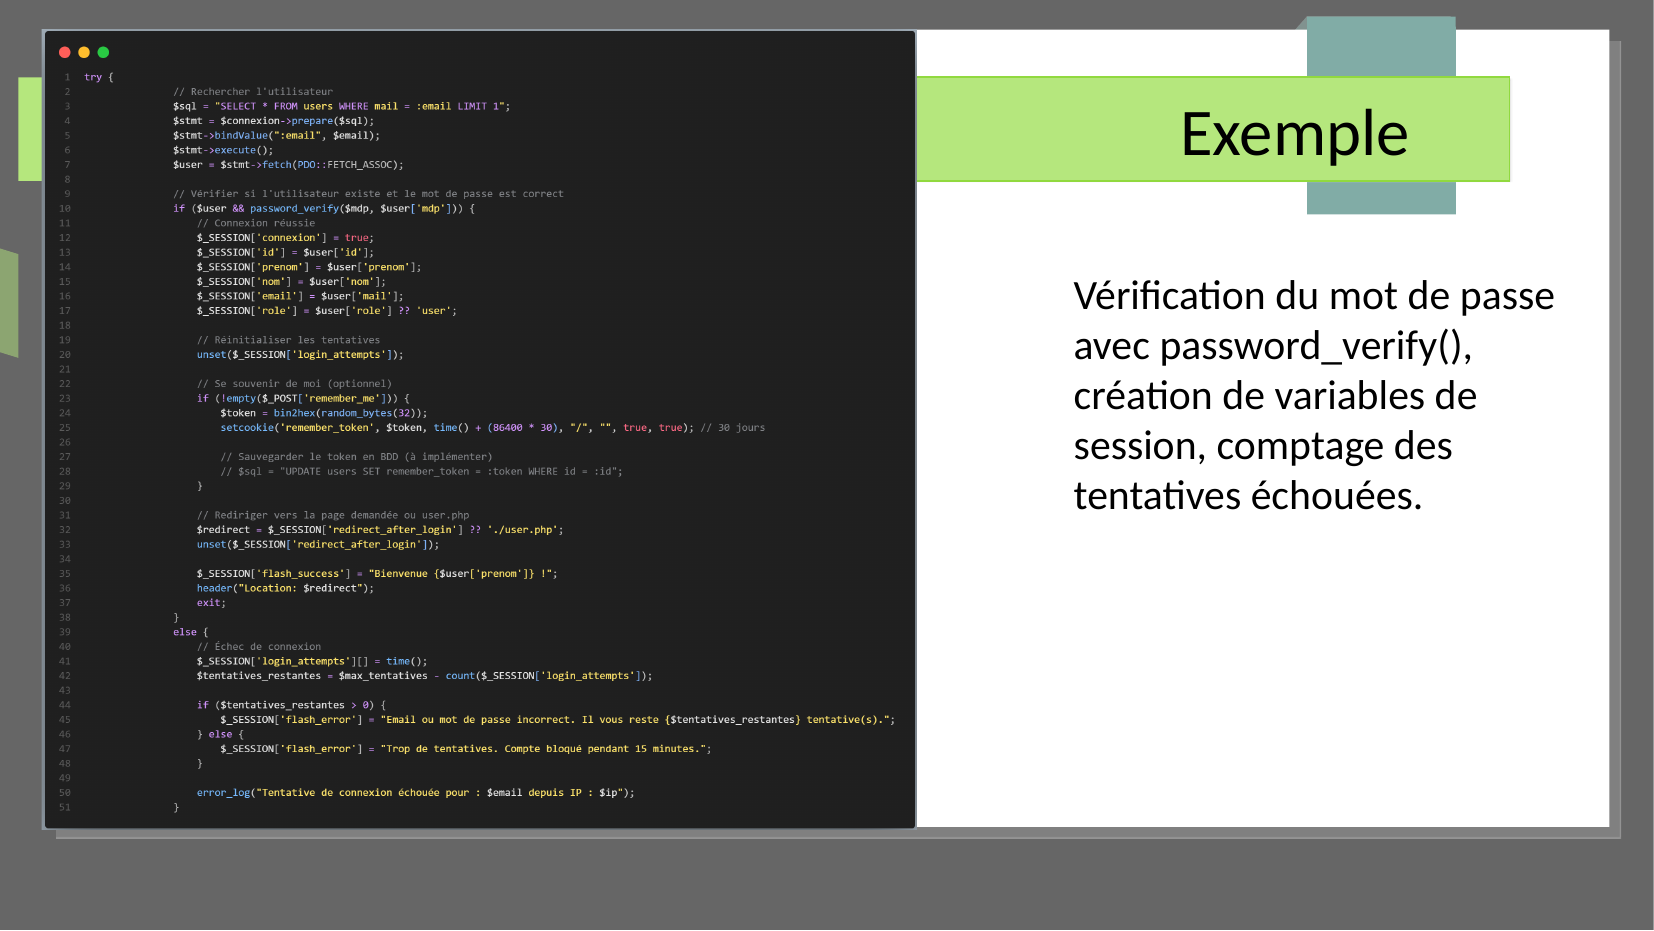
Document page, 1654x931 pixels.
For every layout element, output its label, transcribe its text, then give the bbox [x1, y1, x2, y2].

picture [41, 29, 917, 830]
title Exemple [1084, 80, 1506, 178]
list Vérification du mot de passe avec password_verify(), création de variables de session, comptage des tentatives échouées. [1073, 192, 1565, 814]
